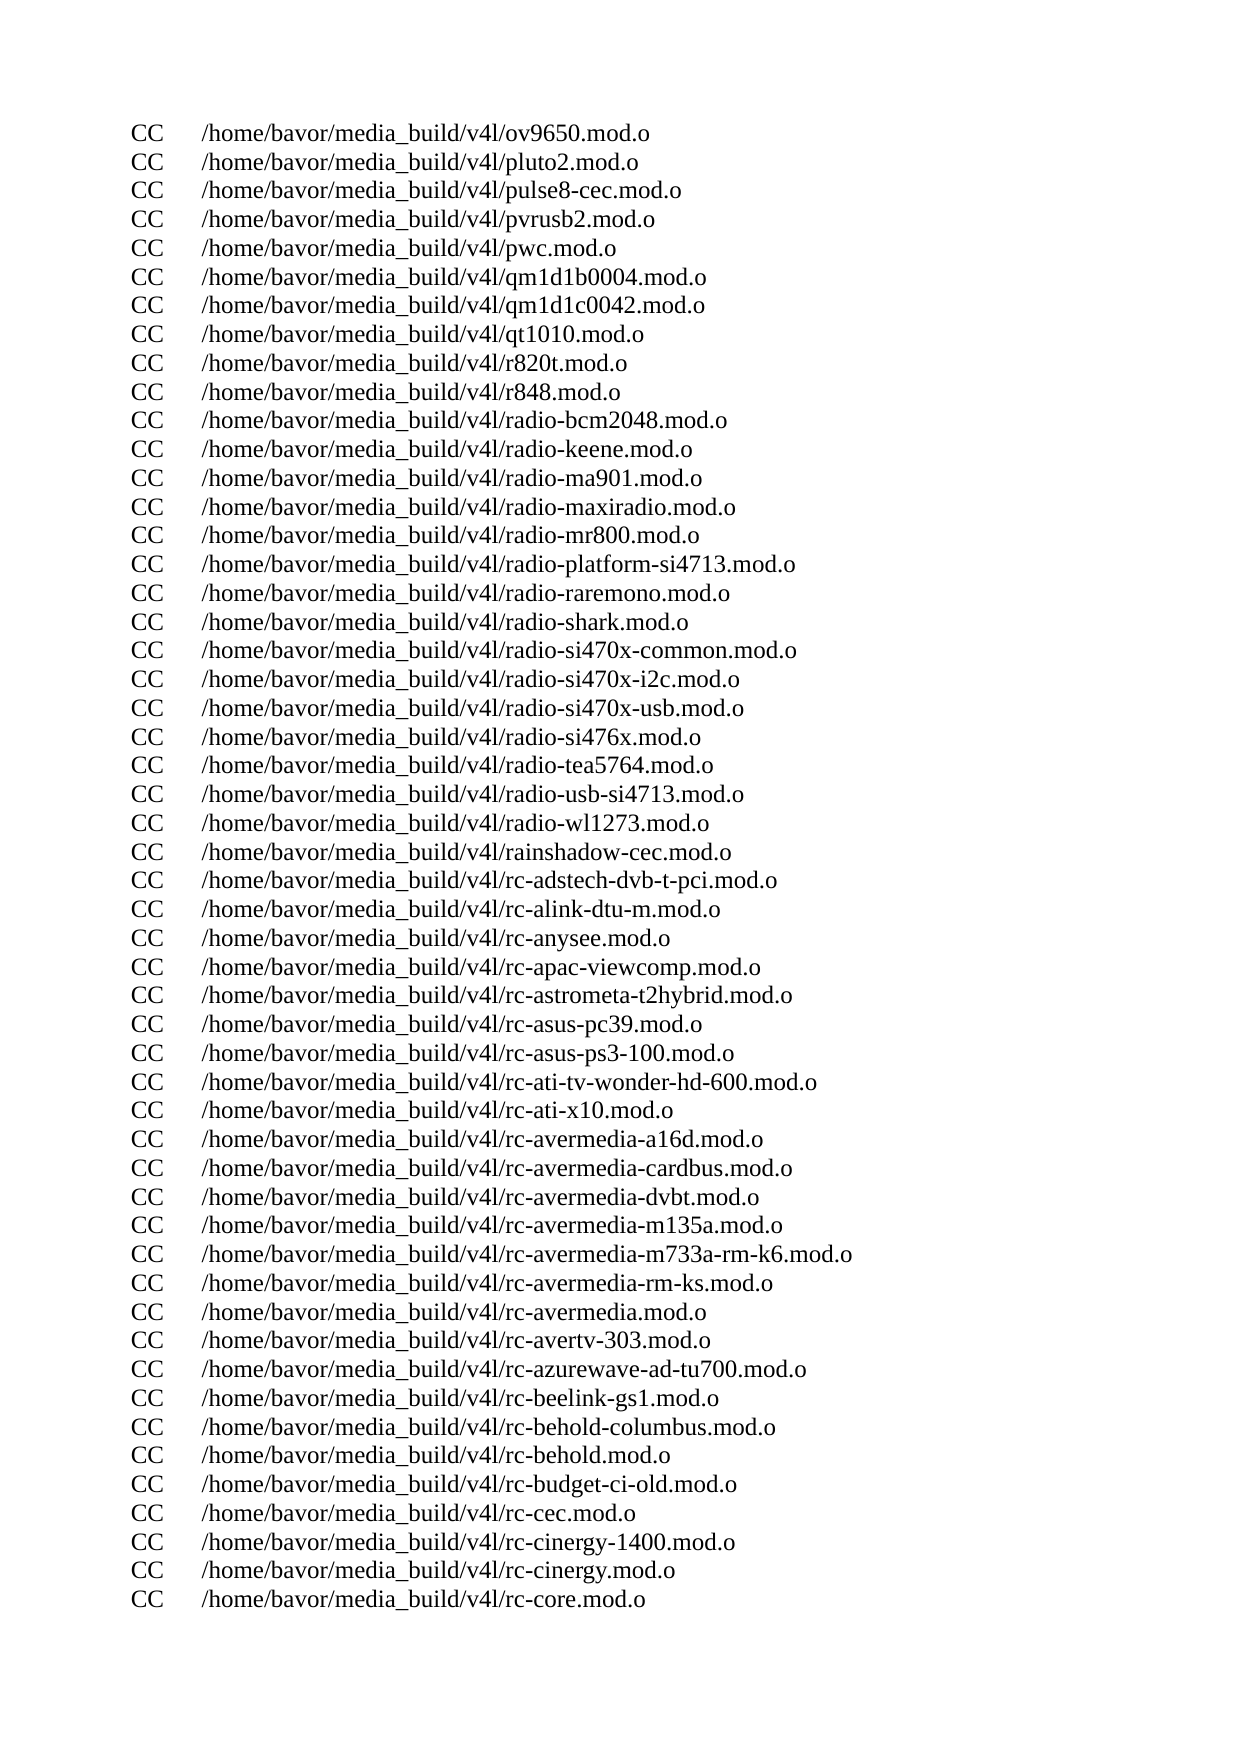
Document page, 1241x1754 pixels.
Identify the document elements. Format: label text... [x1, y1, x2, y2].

text CC /home/bavor/media_build/v4l/r820t.mod.o [118, 348, 1122, 377]
text CC /home/bavor/media_build/v4l/qm1d1b0004.mod.o [118, 262, 1122, 291]
text CC /home/bavor/media_build/v4l/radio-si470x-usb.mod.o [118, 693, 1122, 722]
text CC /home/bavor/media_build/v4l/rc-avermedia-dvbt.mod.o [118, 1182, 1122, 1211]
text CC /home/bavor/media_build/v4l/radio-tea5764.mod.o [118, 751, 1122, 779]
text CC /home/bavor/media_build/v4l/rc-beelink-gs1.mod.o [118, 1383, 1122, 1412]
text CC /home/bavor/media_build/v4l/rc-behold-columbus.mod.o [118, 1412, 1122, 1441]
text CC /home/bavor/media_build/v4l/rc-anysee.mod.o [118, 923, 1122, 952]
text CC /home/bavor/media_build/v4l/rc-ati-x10.mod.o [118, 1096, 1122, 1124]
text CC /home/bavor/media_build/v4l/radio-platform-si4713.mod.o [118, 549, 1122, 578]
text CC /home/bavor/media_build/v4l/qm1d1c0042.mod.o [118, 291, 1122, 319]
text CC /home/bavor/media_build/v4l/qt1010.mod.o [118, 319, 1122, 348]
text CC /home/bavor/media_build/v4l/rc-asus-ps3-100.mod.o [118, 1038, 1122, 1067]
text CC /home/bavor/media_build/v4l/rc-cinergy.mod.o [118, 1556, 1122, 1584]
text CC /home/bavor/media_build/v4l/radio-keene.mod.o [118, 434, 1122, 463]
text CC /home/bavor/media_build/v4l/radio-bcm2048.mod.o [118, 406, 1122, 434]
text CC /home/bavor/media_build/v4l/ov9650.mod.o [118, 118, 1122, 147]
text CC /home/bavor/media_build/v4l/rc-cinergy-1400.mod.o [118, 1527, 1122, 1556]
text CC /home/bavor/media_build/v4l/rc-ati-tv-wonder-hd-600.mod.o [118, 1067, 1122, 1096]
text CC /home/bavor/media_build/v4l/radio-raremono.mod.o [118, 578, 1122, 607]
text CC /home/bavor/media_build/v4l/rainshadow-cec.mod.o [118, 837, 1122, 866]
text CC /home/bavor/media_build/v4l/radio-si476x.mod.o [118, 722, 1122, 751]
text CC /home/bavor/media_build/v4l/rc-behold.mod.o [118, 1441, 1122, 1469]
text CC /home/bavor/media_build/v4l/rc-avermedia-cardbus.mod.o [118, 1153, 1122, 1182]
text CC /home/bavor/media_build/v4l/pvrusb2.mod.o [118, 204, 1122, 233]
text CC /home/bavor/media_build/v4l/rc-avermedia-m135a.mod.o [118, 1211, 1122, 1239]
text CC /home/bavor/media_build/v4l/rc-astrometa-t2hybrid.mod.o [118, 981, 1122, 1009]
text CC /home/bavor/media_build/v4l/radio-wl1273.mod.o [118, 808, 1122, 837]
text CC /home/bavor/media_build/v4l/pluto2.mod.o [118, 147, 1122, 176]
text CC /home/bavor/media_build/v4l/rc-budget-ci-old.mod.o [118, 1469, 1122, 1498]
text CC /home/bavor/media_build/v4l/pwc.mod.o [118, 233, 1122, 262]
text CC /home/bavor/media_build/v4l/radio-ma901.mod.o [118, 463, 1122, 492]
text CC /home/bavor/media_build/v4l/radio-usb-si4713.mod.o [118, 779, 1122, 808]
text CC /home/bavor/media_build/v4l/pulse8-cec.mod.o [118, 176, 1122, 204]
text CC /home/bavor/media_build/v4l/radio-si470x-common.mod.o [118, 636, 1122, 664]
text CC /home/bavor/media_build/v4l/r848.mod.o [118, 377, 1122, 406]
text CC /home/bavor/media_build/v4l/radio-mr800.mod.o [118, 521, 1122, 549]
text CC /home/bavor/media_build/v4l/rc-avermedia-m733a-rm-k6.mod.o [118, 1239, 1122, 1268]
text CC /home/bavor/media_build/v4l/rc-adstech-dvb-t-pci.mod.o [118, 866, 1122, 894]
text CC /home/bavor/media_build/v4l/radio-shark.mod.o [118, 607, 1122, 636]
text CC /home/bavor/media_build/v4l/radio-si470x-i2c.mod.o [118, 664, 1122, 693]
text CC /home/bavor/media_build/v4l/rc-alink-dtu-m.mod.o [118, 894, 1122, 923]
text CC /home/bavor/media_build/v4l/radio-maxiradio.mod.o [118, 492, 1122, 521]
text CC /home/bavor/media_build/v4l/rc-avermedia-a16d.mod.o [118, 1124, 1122, 1153]
text CC /home/bavor/media_build/v4l/rc-azurewave-ad-tu700.mod.o [118, 1354, 1122, 1383]
text CC /home/bavor/media_build/v4l/rc-apac-viewcomp.mod.o [118, 952, 1122, 981]
text CC /home/bavor/media_build/v4l/rc-cec.mod.o [118, 1498, 1122, 1527]
text CC /home/bavor/media_build/v4l/rc-avermedia.mod.o [118, 1297, 1122, 1326]
text CC /home/bavor/media_build/v4l/rc-asus-pc39.mod.o [118, 1009, 1122, 1038]
text CC /home/bavor/media_build/v4l/rc-avermedia-rm-ks.mod.o [118, 1268, 1122, 1297]
text CC /home/bavor/media_build/v4l/rc-core.mod.o [118, 1584, 1122, 1613]
text CC /home/bavor/media_build/v4l/rc-avertv-303.mod.o [118, 1326, 1122, 1354]
